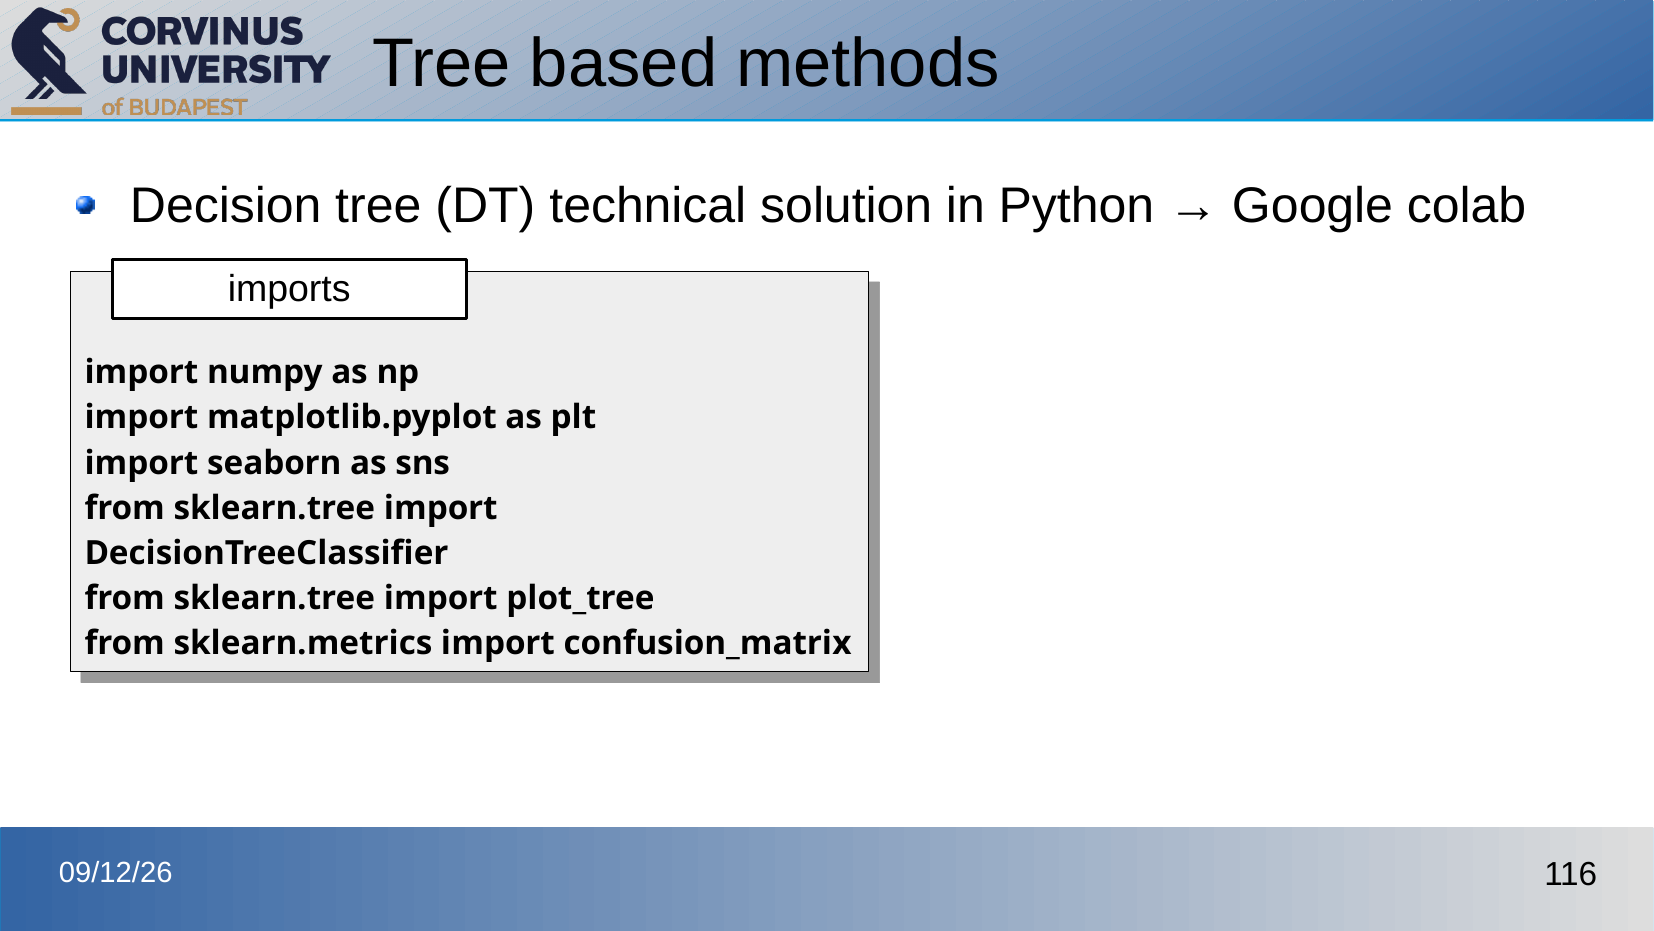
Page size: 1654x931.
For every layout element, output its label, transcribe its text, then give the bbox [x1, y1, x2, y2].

list Decision tree (DT) technical solution in Python → Google colab [59, 177, 1565, 237]
picture [11, 7, 331, 115]
title Tree based methods [372, 23, 1625, 103]
text_box imports [112, 259, 467, 319]
text_box import numpy as np import matplotlib.pyplot as plt import seaborn as sns from sklearn.tree import DecisionTreeClassifier from sklearn.tree import plot_tree from sklearn.metrics import confusion_matrix [70, 271, 869, 672]
